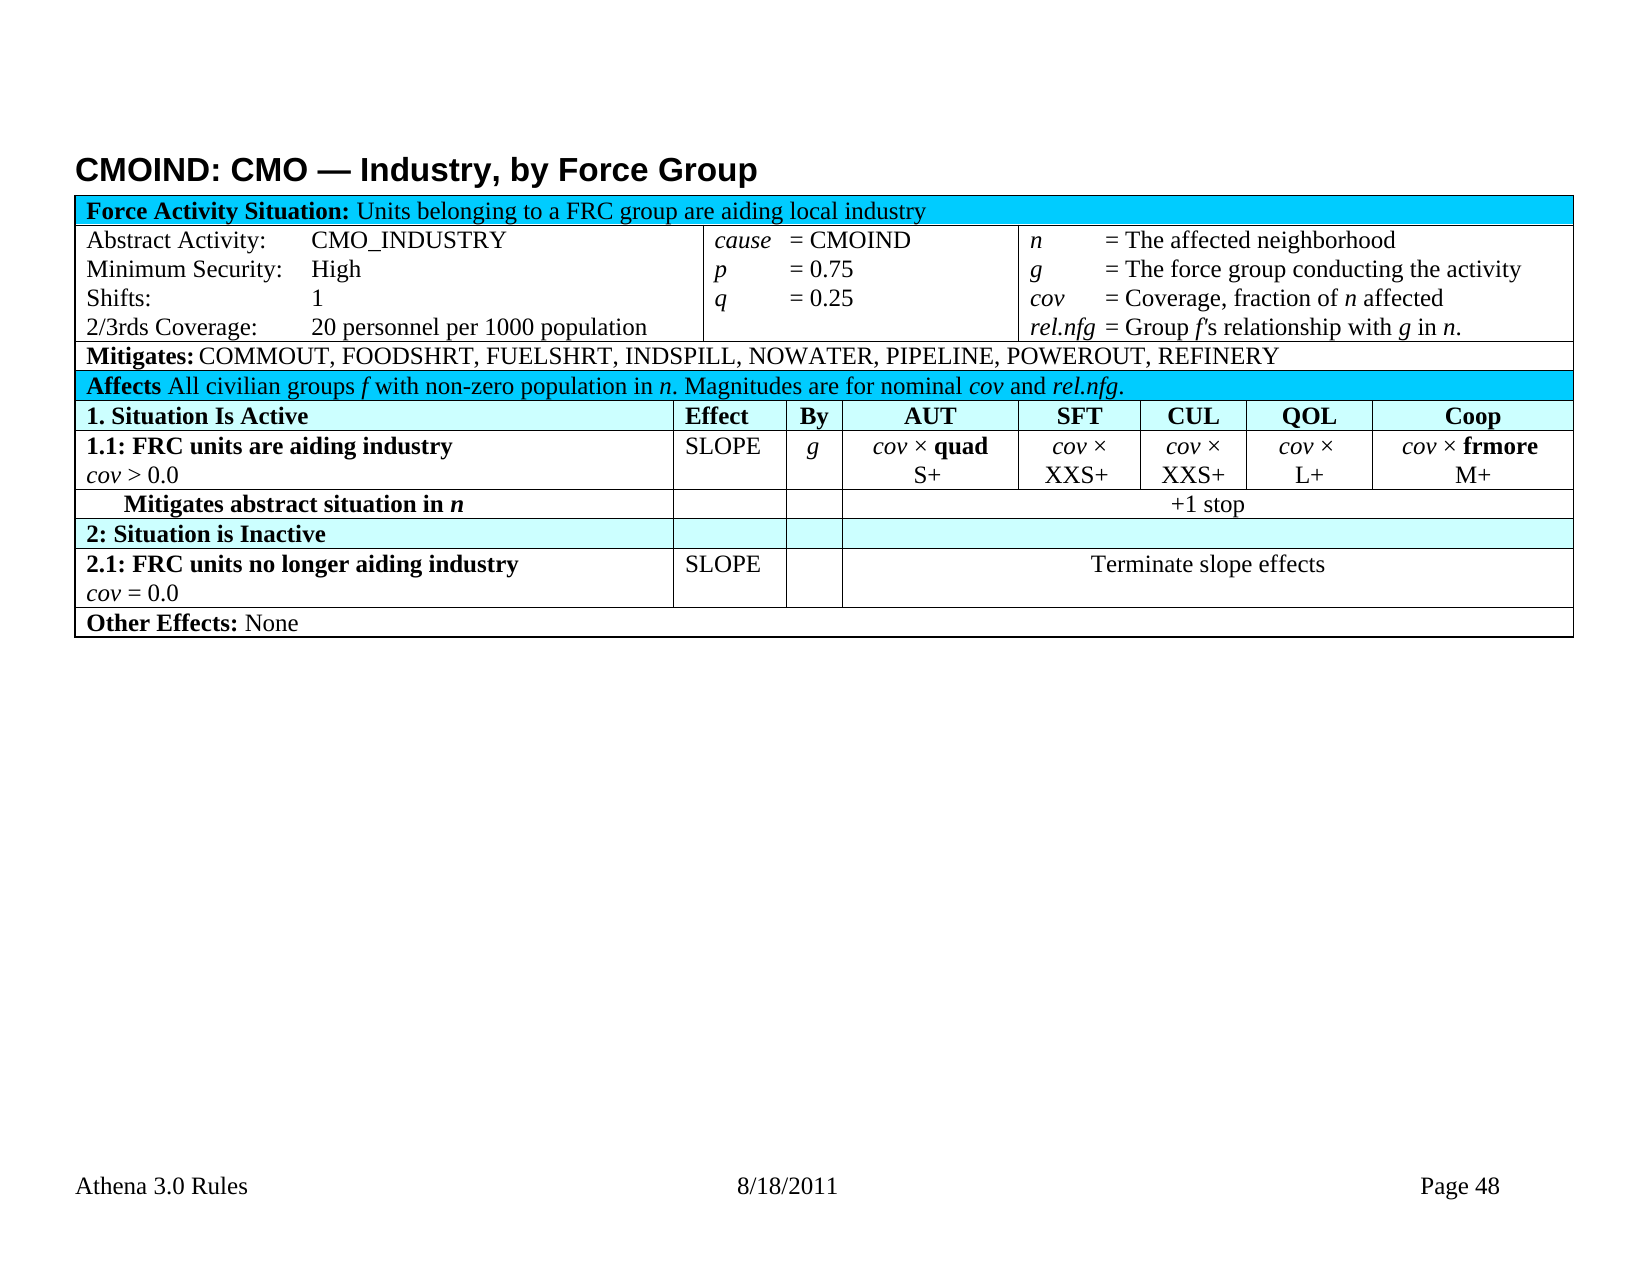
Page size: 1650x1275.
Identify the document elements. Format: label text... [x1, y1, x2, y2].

table_cell +1 stop [843, 490, 1573, 518]
table_cell Other Effects: None [76, 608, 1573, 636]
table_cell [843, 519, 1573, 548]
table_cell Effect [674, 401, 786, 430]
table_cell 1. Situation Is Active [76, 401, 673, 430]
table_cell cause = CMOIND p = 0.75 q = 0.25 [704, 226, 1018, 341]
table_cell Affects All civilian groups f with non-zero population in n. Magnitudes are for nominal cov and rel.nfg. [76, 371, 1573, 400]
table_cell Abstract Activity: CMO_INDUSTRY Minimum Security: High Shifts: 1 2/3rds Coverage: 20 personnel per 1000 population [76, 226, 703, 341]
table_cell [787, 549, 842, 607]
table_cell Coop [1373, 401, 1573, 430]
table_cell [674, 490, 786, 518]
table_cell 2: Situation is Inactive [76, 519, 673, 548]
table_cell g [787, 431, 842, 488]
table_cell Mitigates abstract situation in n [76, 490, 673, 518]
table_cell AUT [843, 401, 1018, 430]
table_cell CUL [1141, 401, 1246, 430]
table_cell SLOPE [674, 431, 786, 488]
table_cell 1.1: FRC units are aiding industry cov > 0.0 [76, 431, 673, 488]
table_cell QOL [1247, 401, 1372, 430]
table_cell cov × quad S+ [843, 431, 1018, 488]
table_cell By [787, 401, 842, 430]
table_cell cov × L+ [1247, 431, 1372, 488]
table_cell [787, 490, 842, 518]
text CMOIND: CMO — Industry, by Force Group [75, 150, 1575, 188]
table_cell SFT [1019, 401, 1140, 430]
table_cell Terminate slope effects [843, 549, 1573, 607]
table_cell 2.1: FRC units no longer aiding industry cov = 0.0 [76, 549, 673, 607]
table_cell [787, 519, 842, 548]
table_cell Mitigates: COMMOUT, FOODSHRT, FUELSHRT, INDSPILL, NOWATER, PIPELINE, POWEROUT, REFINERY [76, 342, 1573, 370]
table_cell n = The affected neighborhood g = The force group conducting the activity cov = Coverage, fraction of n affected rel.nfg = Group f's relationship with g in n. [1019, 226, 1573, 341]
table_cell cov × XXS+ [1141, 431, 1246, 488]
table_header Force Activity Situation: Units belonging to a FRC group are aiding local industry [76, 196, 1573, 224]
table_cell SLOPE [674, 549, 786, 607]
table_cell cov × frmore M+ [1373, 431, 1573, 488]
table_cell cov × XXS+ [1019, 431, 1140, 488]
table_cell [674, 519, 786, 548]
